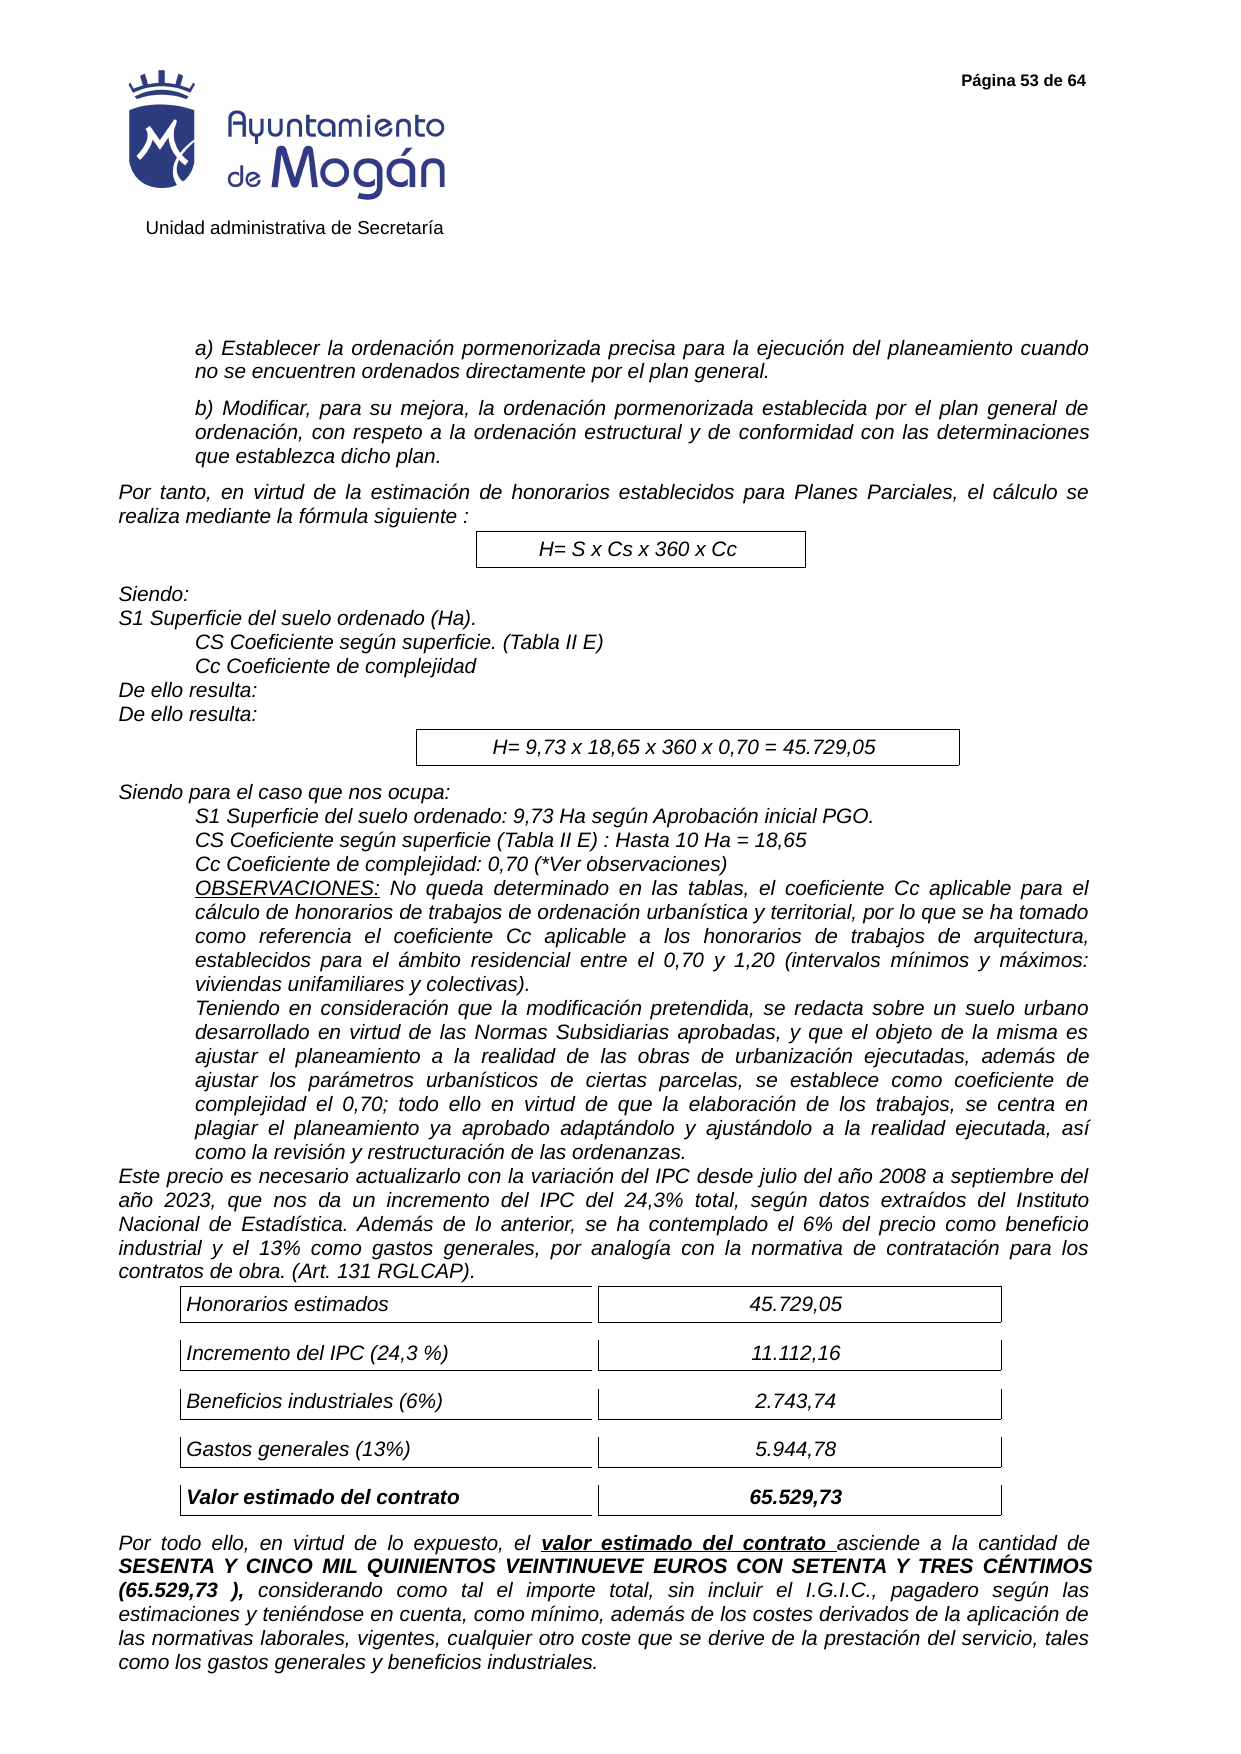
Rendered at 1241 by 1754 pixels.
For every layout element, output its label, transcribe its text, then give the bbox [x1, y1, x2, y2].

text Siendo: [118, 582, 1092, 606]
text OBSERVACIONES: No queda determinado en las tablas, el coeficiente Cc aplicable para el cálculo de honorarios de trabajos de ordenación urbanística y territorial, por lo que se ha tomado como referencia el coeficiente Cc aplicable a los honorarios de trabajos de arquitectura, establecidos para el ámbito residencial entre el 0,70 y 1,20 (intervalos mínimos y máximos: viviendas unifamiliares y colectivas). [195, 876, 1092, 996]
text Cc Coeficiente de complejidad [195, 654, 1092, 678]
table_cell Incremento del IPC (24,3 %) [177, 1338, 595, 1386]
text De ello resulta: [118, 678, 1092, 702]
table_cell 11.112,16 [595, 1338, 1004, 1386]
text b) Modificar, para su mejora, la ordenación pormenorizada establecida por el plan general de ordenación, con respeto a la ordenación estructural y de conformidad con las determinaciones que establezca dicho plan. [195, 396, 1092, 467]
text Siendo para el caso que nos ocupa: [118, 780, 1092, 804]
table_cell 2.743,74 [595, 1386, 1004, 1434]
text a) Establecer la ordenación pormenorizada precisa para la ejecución del planeamiento cuando no se encuentren ordenados directamente por el plan general. [195, 335, 1092, 383]
text Por tanto, en virtud de la estimación de honorarios establecidos para Planes Parciales, el cálculo se realiza mediante la fórmula siguiente : [118, 480, 1092, 528]
text Cc Coeficiente de complejidad: 0,70 (*Ver observaciones) [195, 852, 1092, 876]
text S1 Superficie del suelo ordenado: 9,73 Ha según Aprobación inicial PGO. [195, 804, 1092, 828]
table_header H= S x Cs x 360 x Cc [473, 528, 808, 582]
table_cell Beneficios industriales (6%) [177, 1386, 595, 1434]
text CS Coeficiente según superficie (Tabla II E) : Hasta 10 Ha = 18,65 [195, 828, 1092, 852]
text De ello resulta: [118, 702, 1092, 726]
table_header Honorarios estimados [177, 1283, 595, 1337]
text Este precio es necesario actualizarlo con la variación del IPC desde julio del año 2008 a septiembre del año 2023, que nos da un incremento del IPC del 24,3% total, según datos extraídos del Instituto Nacional de Estadística. Además de lo anterior, se ha contemplado el 6% del precio como beneficio industrial y el 13% como gastos generales, por analogía con la normativa de contratación para los contratos de obra. (Art. 131 RGLCAP). [118, 1163, 1092, 1283]
table_header 45.729,05 [595, 1283, 1004, 1337]
text Por todo ello, en virtud de lo expuesto, el valor estimado del contrato asciende a la cantidad de SESENTA Y CINCO MIL QUINIENTOS VEINTINUEVE EUROS CON SETENTA Y TRES CÉNTIMOS (65.529,73 ), considerando como tal el importe total, sin incluir el I.G.I.C., pagadero según las estimaciones y teniéndose en cuenta, como mínimo, además de los costes derivados de la aplicación de las normativas laborales, vigentes, cualquier otro coste que se derive de la prestación del servicio, tales como los gastos generales y beneficios industriales. [118, 1530, 1092, 1674]
table_cell Valor estimado del contrato [177, 1482, 595, 1530]
table_cell 5.944,78 [595, 1434, 1004, 1482]
text S1 Superficie del suelo ordenado (Ha). [118, 606, 1092, 630]
text Teniendo en consideración que la modificación pretendida, se redacta sobre un suelo urbano desarrollado en virtud de las Normas Subsidiarias aprobadas, y que el objeto de la misma es ajustar el planeamiento a la realidad de las obras de urbanización ejecutadas, además de ajustar los parámetros urbanísticos de ciertas parcelas, se establece como coeficiente de complejidad el 0,70; todo ello en virtud de que la elaboración de los trabajos, se centra en plagiar el planeamiento ya aprobado adaptándolo y ajustándolo a la realidad ejecutada, así como la revisión y restructuración de las ordenanzas. [195, 996, 1092, 1163]
picture [128, 70, 445, 206]
text CS Coeficiente según superficie. (Tabla II E) [195, 630, 1092, 654]
table_header H= 9,73 x 18,65 x 360 x 0,70 = 45.729,05 [414, 726, 962, 780]
table_cell Gastos generales (13%) [177, 1434, 595, 1482]
table_cell 65.529,73 [595, 1482, 1004, 1530]
